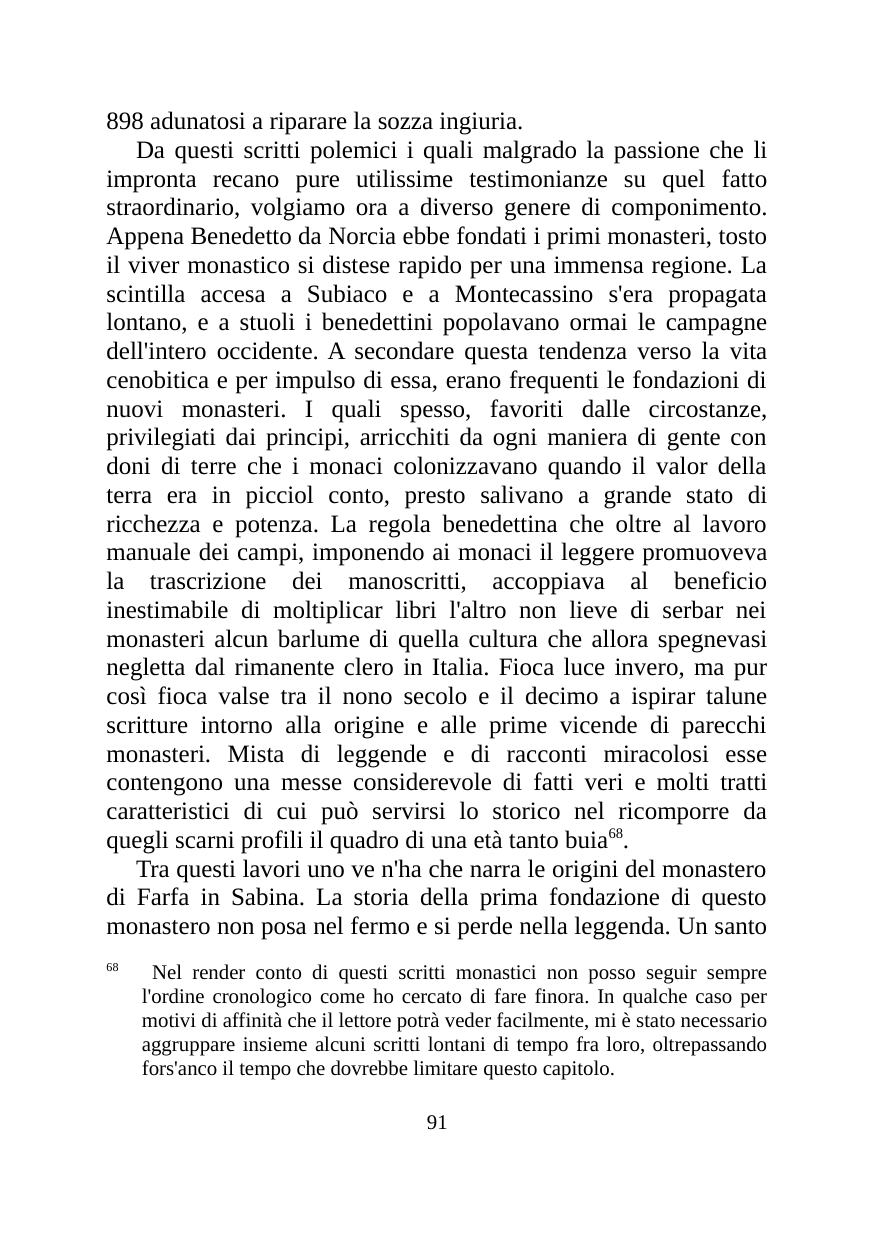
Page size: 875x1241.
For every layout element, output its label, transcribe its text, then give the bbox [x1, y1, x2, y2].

text 898 adunatosi a riparare la sozza ingiuria. [106, 106, 768, 135]
text Nel render conto di questi scritti monastici non posso seguir sempre l'ordine cronologico come ho cercato di fare finora. In qualche caso per motivi di affinità che il lettore potrà veder facilmente, mi è stato necessario aggruppare insieme alcuni scritti lontani di tempo fra loro, oltrepassando fors'anco il tempo che dovrebbe limitare questo capitolo. [106, 960, 768, 1080]
text Da questi scritti polemici i quali malgrado la passione che li impronta recano pure utilissime testimonianze su quel fatto straordinario, volgiamo ora a diverso genere di componimento. Appena Benedetto da Norcia ebbe fondati i primi monasteri, tosto il viver monastico si distese rapido per una immensa regione. La scintilla accesa a Subiaco e a Montecassino s'era propagata lontano, e a stuoli i benedettini popolavano ormai le campagne dell'intero occidente. A secondare questa tendenza verso la vita cenobitica e per impulso di essa, erano frequenti le fondazioni di nuovi monasteri. I quali spesso, favoriti dalle circostanze, privilegiati dai principi, arricchiti da ogni maniera di gente con doni di terre che i monaci colonizzavano quando il valor della terra era in picciol conto, presto salivano a grande stato di ricchezza e potenza. La regola benedettina che oltre al lavoro manuale dei campi, imponendo ai monaci il leggere promuoveva la trascrizione dei manoscritti, accoppiava al beneficio inestimabile di moltiplicar libri l'altro non lieve di serbar nei monasteri alcun barlume di quella cultura che allora spegnevasi negletta dal rimanente clero in Italia. Fioca luce invero, ma pur così fioca valse tra il nono secolo e il decimo a ispirar talune scritture intorno alla origine e alle prime vicende di parecchi monasteri. Mista di leggende e di racconti miracolosi esse contengono una messe considerevole di fatti veri e molti tratti caratteristici di cui può servirsi lo storico nel ricomporre da quegli scarni profili il quadro di una età tanto buia. [106, 135, 768, 854]
text Tra questi lavori uno ve n'ha che narra le origini del monastero di Farfa in Sabina. La storia della prima fondazione di questo monastero non posa nel fermo e si perde nella leggenda. Un santo [106, 854, 768, 940]
